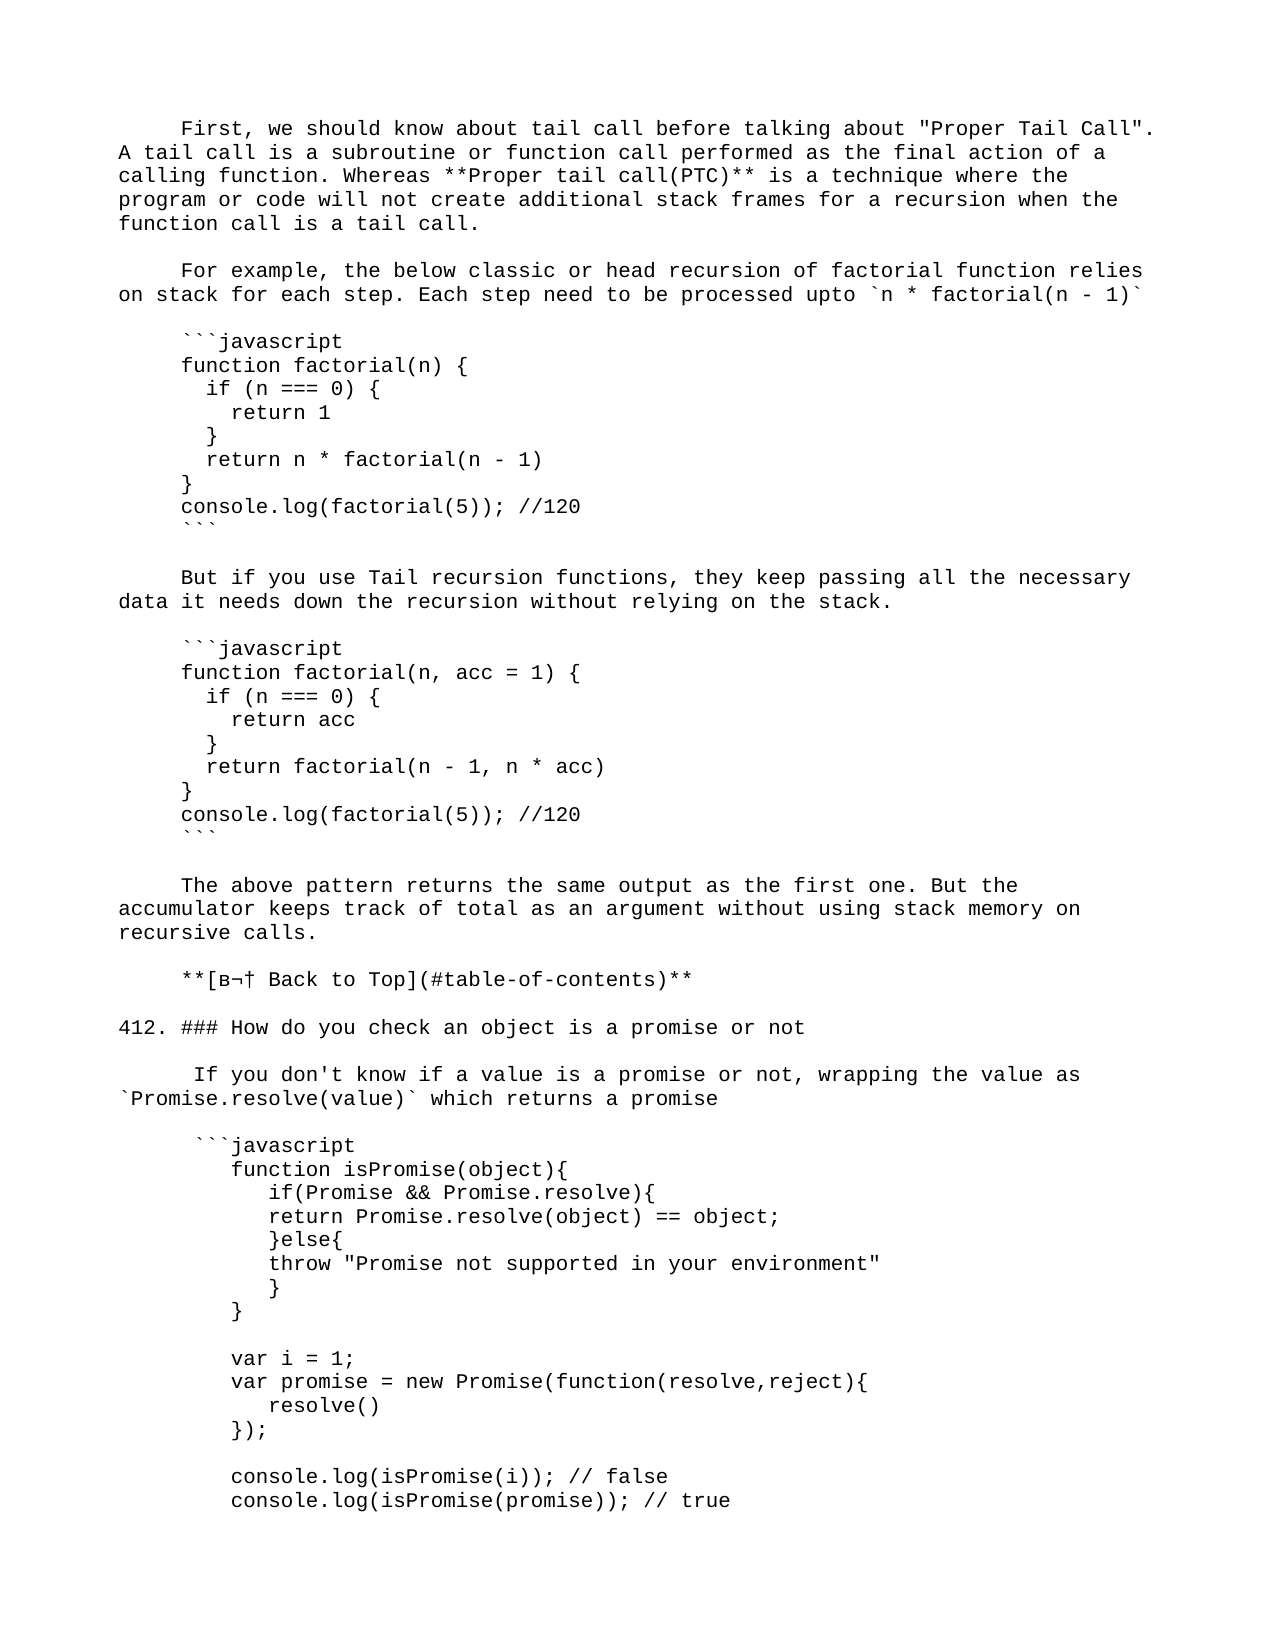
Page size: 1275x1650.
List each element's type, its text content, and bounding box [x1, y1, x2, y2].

text var i = 1; [118, 1348, 1157, 1371]
text return 1 [118, 402, 1157, 426]
text ``` [118, 827, 1157, 851]
text } [118, 733, 1157, 757]
text console.log(factorial(5)); //120 [118, 804, 1157, 827]
text } [118, 780, 1157, 804]
text return factorial(n - 1, n * acc) [118, 757, 1157, 780]
text return n * factorial(n - 1) [118, 449, 1157, 473]
text ```javascript [118, 638, 1157, 662]
text ```javascript [118, 331, 1157, 354]
text return Promise.resolve(object) == object; [118, 1206, 1157, 1229]
text } [118, 473, 1157, 496]
text } [118, 426, 1157, 449]
text if (n === 0) { [118, 686, 1157, 709]
text } [118, 1300, 1157, 1324]
text console.log(isPromise(promise)); // true [118, 1489, 1157, 1513]
text } [118, 1277, 1157, 1300]
text throw "Promise not supported in your environment" [118, 1253, 1157, 1277]
text **[в¬† Back to Top](#table-of-contents)** [118, 969, 1157, 993]
text }else{ [118, 1229, 1157, 1253]
text For example, the below classic or head recursion of factorial function relies on stack for each step. Each step need to be processed upto `n * factorial(n - 1)` [118, 260, 1157, 307]
text But if you use Tail recursion functions, they keep passing all the necessary data it needs down the recursion without relying on the stack. [118, 567, 1157, 615]
text The above pattern returns the same output as the first one. But the accumulator keeps track of total as an argument without using stack memory on recursive calls. [118, 875, 1157, 946]
text if(Promise && Promise.resolve){ [118, 1182, 1157, 1206]
text resolve() [118, 1395, 1157, 1419]
text First, we should know about tail call before talking about "Proper Tail Call". A tail call is a subroutine or function call performed as the final action of a calling function. Whereas **Proper tail call(PTC)** is a technique where the program or code will not create additional stack frames for a recursion when the function call is a tail call. [118, 118, 1157, 236]
text console.log(factorial(5)); //120 [118, 496, 1157, 520]
text function isPromise(object){ [118, 1158, 1157, 1182]
text ```javascript [118, 1135, 1157, 1158]
text 412. ### How do you check an object is a promise or not [118, 1017, 1157, 1040]
text }); [118, 1419, 1157, 1442]
text If you don't know if a value is a promise or not, wrapping the value as `Promise.resolve(value)` which returns a promise [118, 1064, 1157, 1111]
text function factorial(n) { [118, 354, 1157, 378]
text if (n === 0) { [118, 378, 1157, 402]
text console.log(isPromise(i)); // false [118, 1466, 1157, 1489]
text return acc [118, 709, 1157, 733]
text ``` [118, 520, 1157, 544]
text var promise = new Promise(function(resolve,reject){ [118, 1371, 1157, 1395]
text function factorial(n, acc = 1) { [118, 662, 1157, 686]
